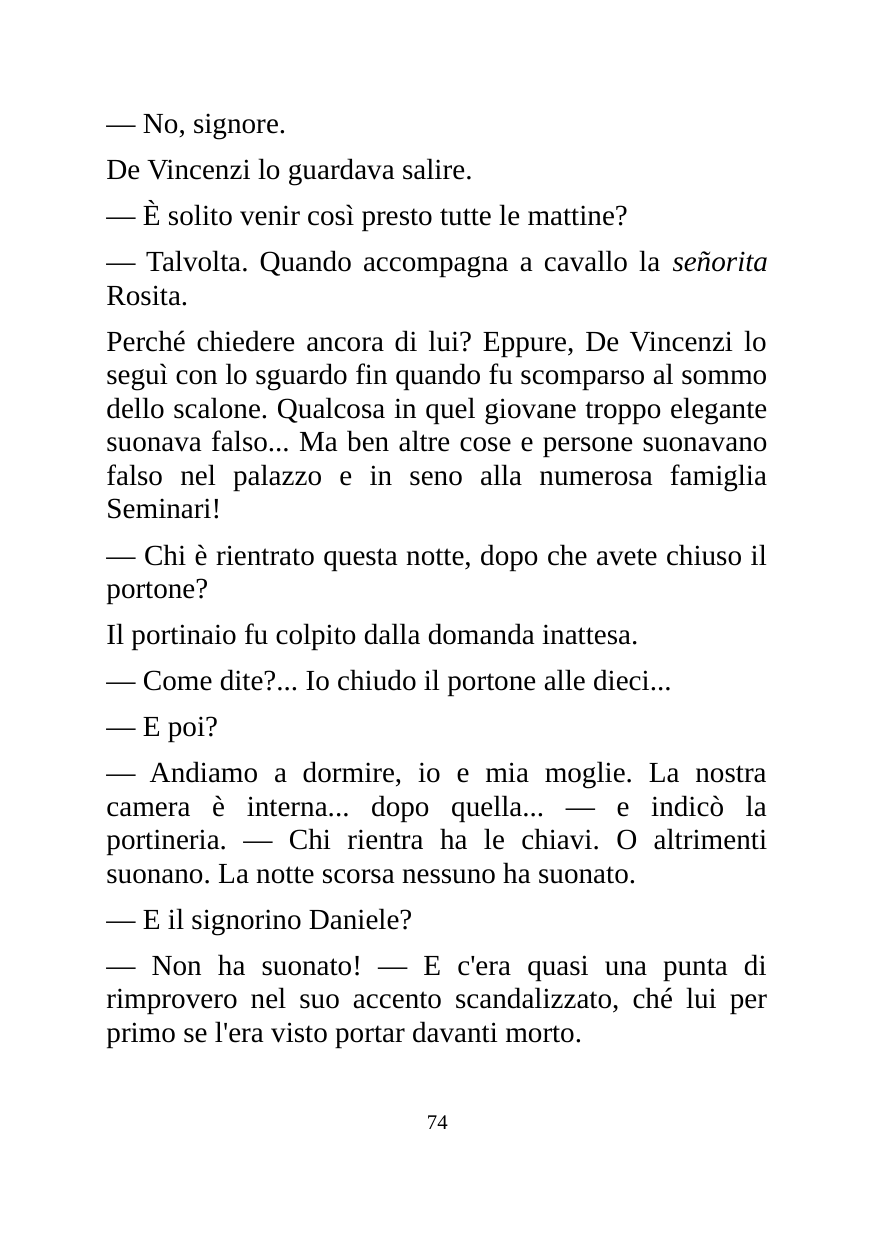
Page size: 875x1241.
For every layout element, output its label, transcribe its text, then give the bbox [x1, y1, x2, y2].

text Perché chiedere ancora di lui? Eppure, De Vincenzi lo seguì con lo sguardo fin quando fu scomparso al sommo dello scalone. Qualcosa in quel giovane troppo elegante suonava falso... Ma ben altre cose e persone suonavano falso nel palazzo e in seno alla numerosa famiglia Seminari! [106, 324, 768, 525]
text — No, signore. [106, 106, 768, 140]
text Il portinaio fu colpito dalla domanda inattesa. [106, 617, 768, 651]
text — Chi è rientrato questa notte, dopo che avete chiuso il portone? [106, 538, 768, 605]
text — Andiamo a dormire, io e mia moglie. La nostra camera è interna... dopo quella... — e indicò la portineria. — Chi rientra ha le chiavi. O altrimenti suonano. La notte scorsa nessuno ha suonato. [106, 755, 768, 889]
text — Come dite?... Io chiudo il portone alle dieci... [106, 663, 768, 697]
text — E il signorino Daniele? [106, 902, 768, 936]
text De Vincenzi lo guardava salire. [106, 152, 768, 186]
text — È solito venir così presto tutte le mattine? [106, 198, 768, 232]
text — E poi? [106, 709, 768, 743]
text — Talvolta. Quando accompagna a cavallo la señorita Rosita. [106, 244, 768, 311]
text — Non ha suonato! — E c'era quasi una punta di rimprovero nel suo accento scandalizzato, ché lui per primo se l'era visto portar davanti morto. [106, 948, 768, 1049]
